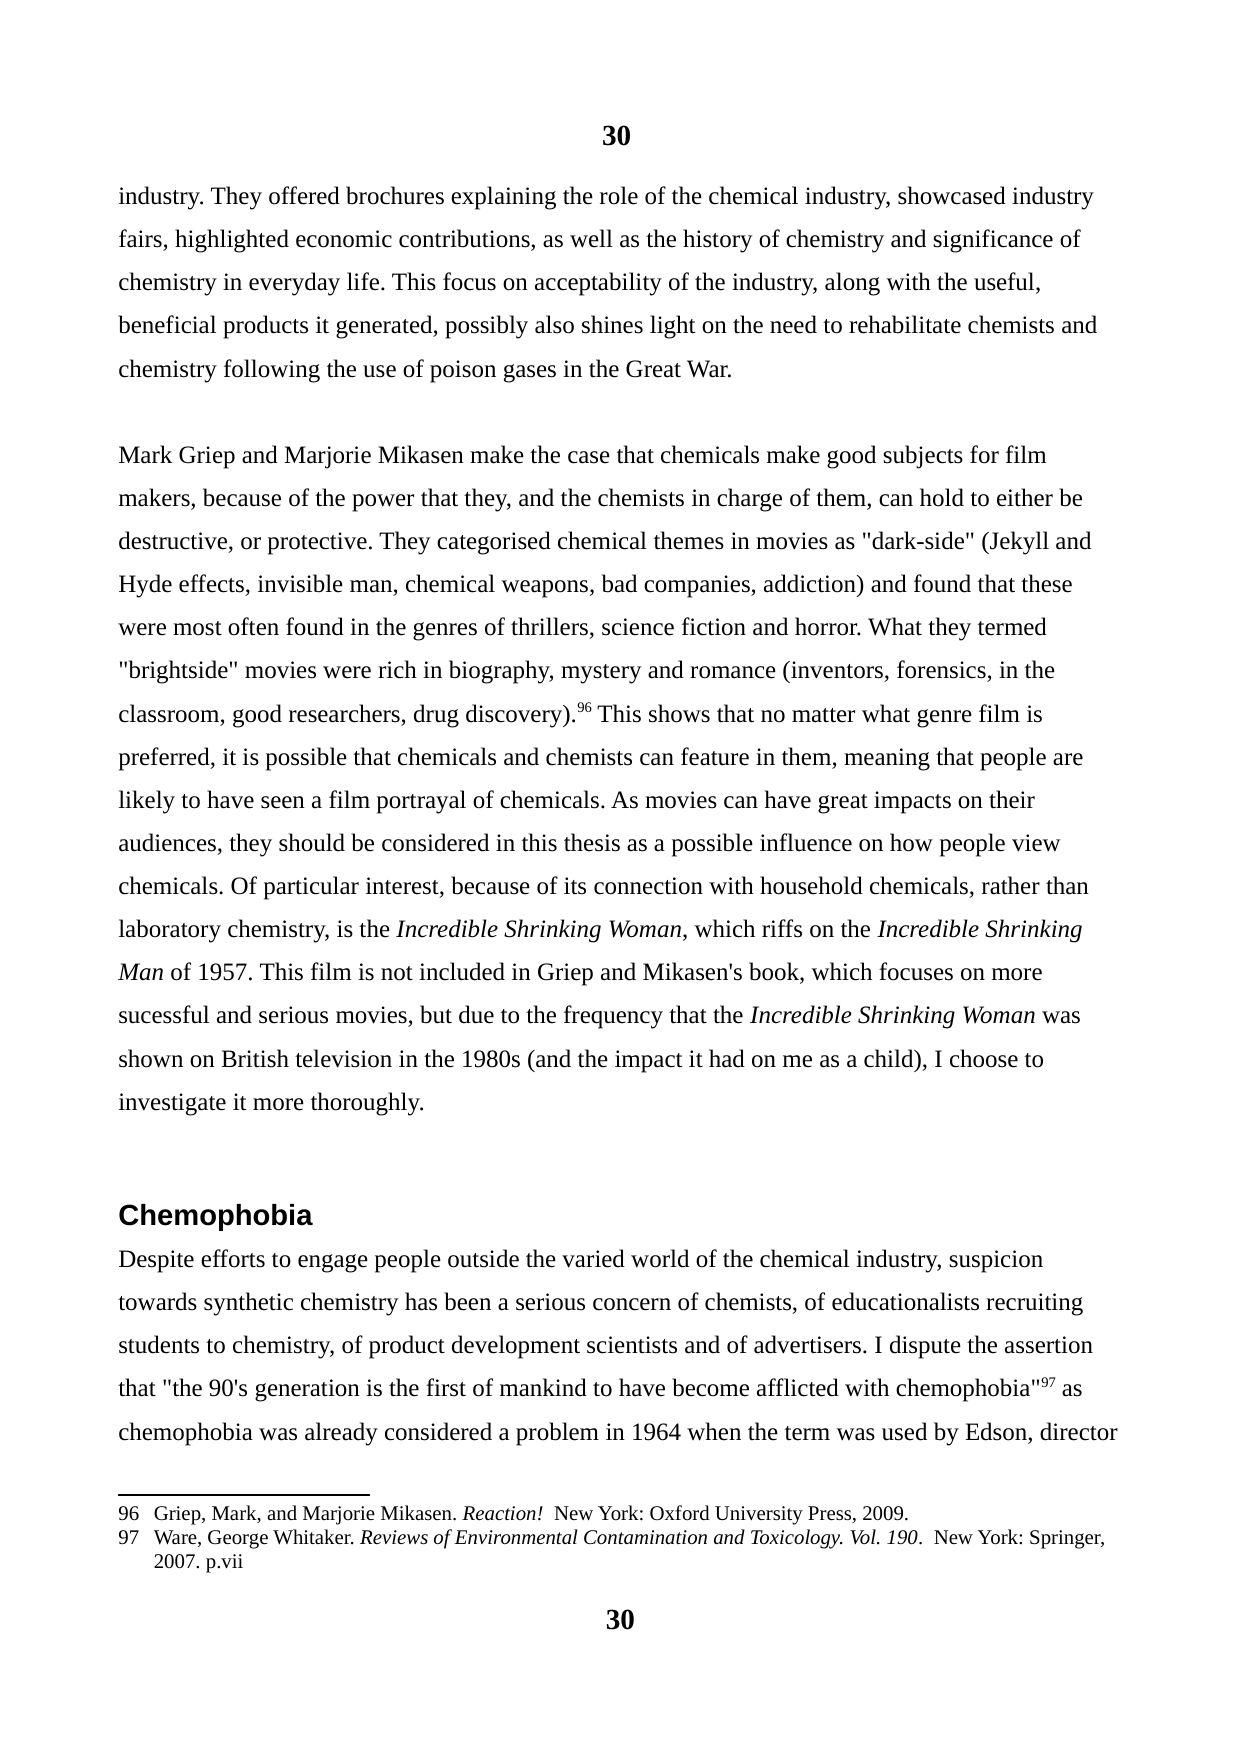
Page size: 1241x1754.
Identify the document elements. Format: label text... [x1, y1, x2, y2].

text Griep, Mark, and Marjorie Mikasen. Reaction! New York: Oxford University Press, 2009. [118, 1501, 1122, 1525]
subtitle Chemophobia [118, 1198, 1122, 1232]
text Despite efforts to engage people outside the varied world of the chemical industry, suspicion towards synthetic chemistry has been a serious concern of chemists, of educationalists recruiting students to chemistry, of product development scientists and of advertisers. I dispute the assertion that "the 90's generation is the first of mankind to have become afflicted with chemophobia" as chemophobia was already considered a problem in 1964 when the term was used by Edson, director [118, 1244, 1122, 1445]
text Mark Griep and Marjorie Mikasen make the case that chemicals make good subjects for film makers, because of the power that they, and the chemists in charge of them, can hold to either be destructive, or protective. They categorised chemical themes in movies as "dark-side" (Jekyll and Hyde effects, invisible man, chemical weapons, bad companies, addiction) and found that these were most often found in the genres of thrillers, science fiction and horror. What they termed "brightside" movies were rich in biography, mystery and romance (inventors, forensics, in the classroom, good researchers, drug discovery). This shows that no matter what genre film is preferred, it is possible that chemicals and chemists can feature in them, meaning that people are likely to have seen a film portrayal of chemicals. As movies can have great impacts on their audiences, they should be considered in this thesis as a possible influence on how people view chemicals. Of particular interest, because of its connection with household chemicals, rather than laboratory chemistry, is the Incredible Shrinking Woman, which riffs on the Incredible Shrinking Man of 1957. This film is not included in Griep and Mikasen's book, which focuses on more sucessful and serious movies, but due to the frequency that the Incredible Shrinking Woman was shown on British television in the 1980s (and the impact it had on me as a child), I choose to investigate it more thoroughly. [118, 440, 1122, 1116]
text industry. They offered brochures explaining the role of the chemical industry, showcased industry fairs, highlighted economic contributions, as well as the history of chemistry and significance of chemistry in everyday life. This focus on acceptability of the industry, along with the useful, beneficial products it generated, possibly also shines light on the need to rehabilitate chemists and chemistry following the use of poison gases in the Great War. [118, 181, 1122, 382]
text Ware, George Whitaker. Reviews of Environmental Contamination and Toxicology. Vol. 190. New York: Springer, 2007. p.vii [118, 1525, 1122, 1573]
